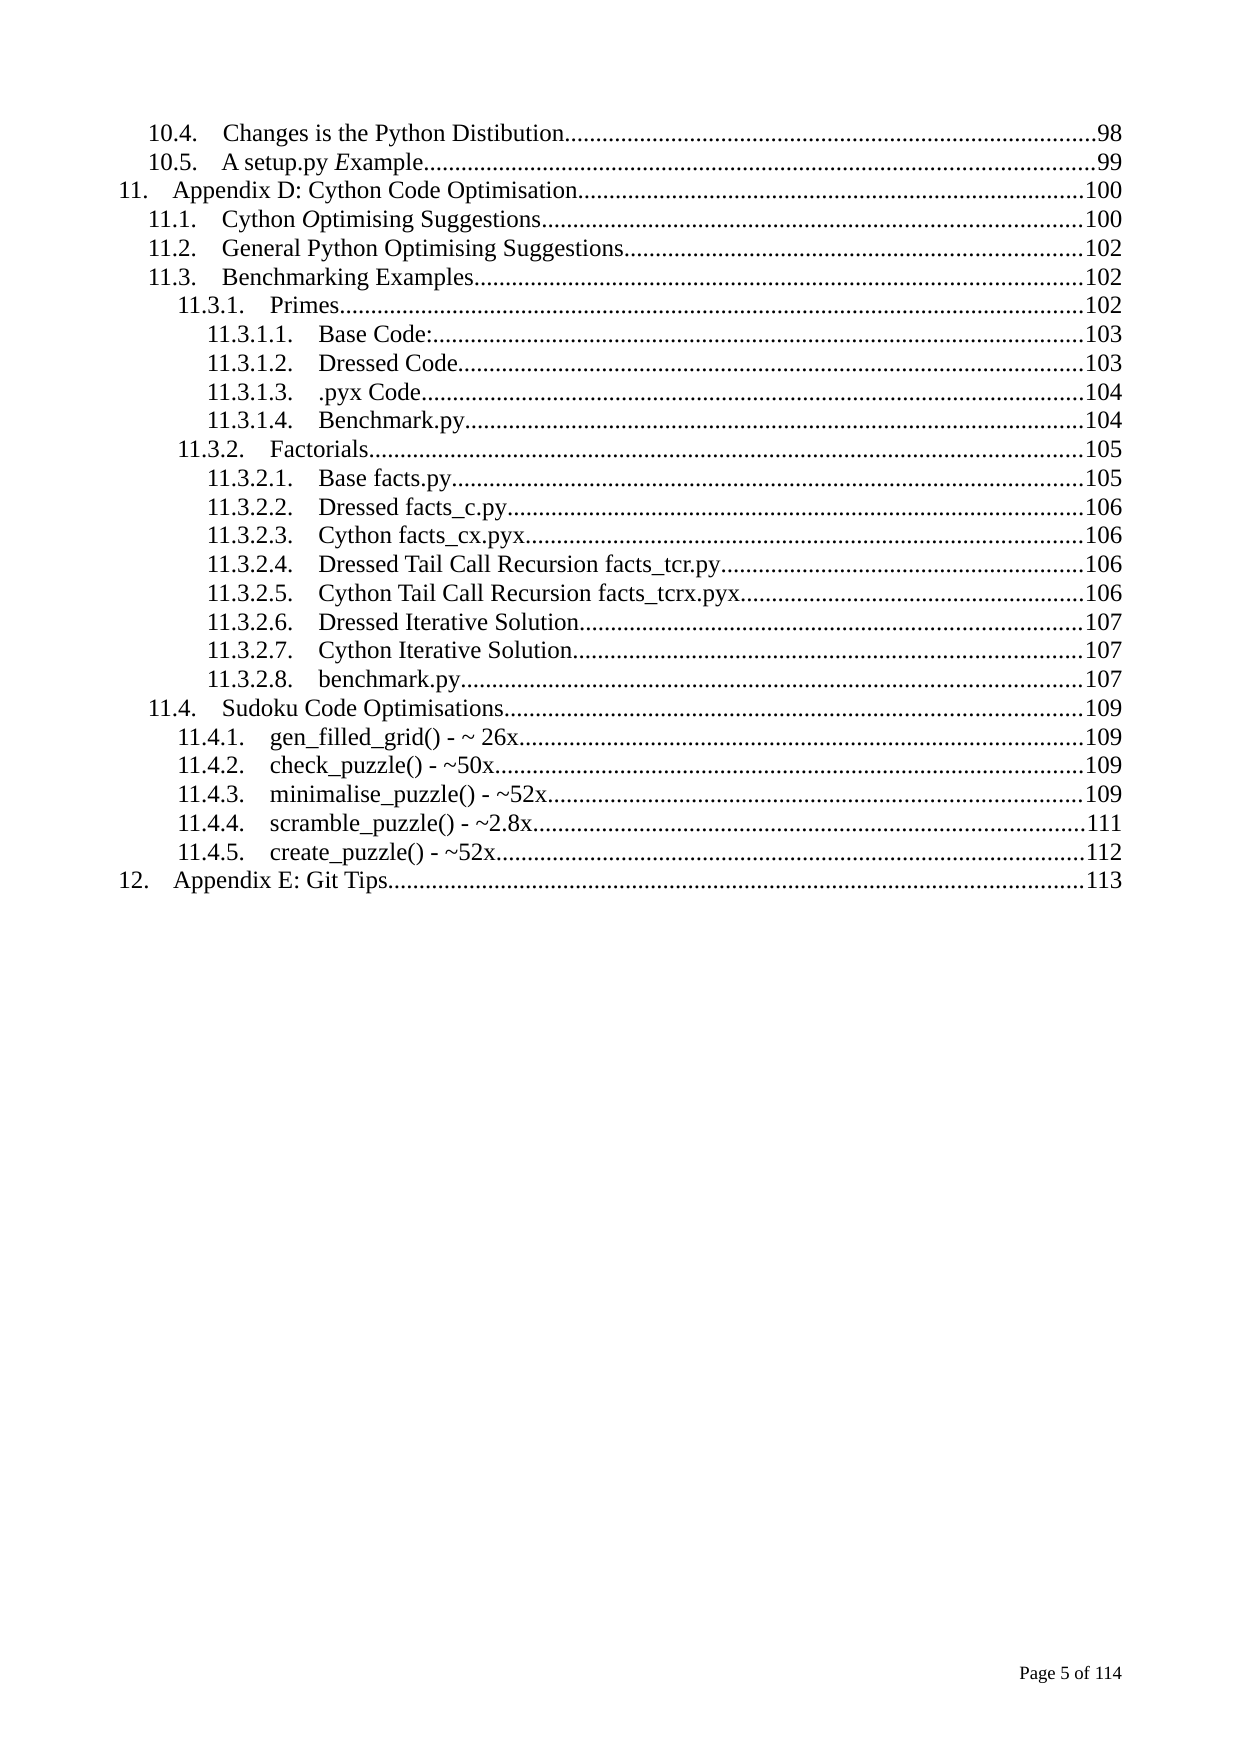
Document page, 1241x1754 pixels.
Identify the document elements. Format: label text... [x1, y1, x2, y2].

text 11.4.4. scramble_puzzle() - ~2.8x 111 [177, 808, 1122, 837]
text 11.3.1. Primes 102 [177, 291, 1122, 319]
text 11.3.2.8. benchmark.py 107 [207, 664, 1122, 693]
text 11.4.1. gen_filled_grid() - ~ 26x 109 [177, 722, 1122, 751]
text 11.3.1.3. .pyx Code 104 [207, 377, 1122, 406]
text 11.3.2.5. Cython Tail Call Recursion facts_tcrx.pyx 106 [207, 578, 1122, 607]
text 11.4. Sudoku Code Optimisations 109 [148, 693, 1122, 722]
text 12. Appendix E: Git Tips 113 [118, 866, 1122, 894]
text 11.1. Cython Optimising Suggestions 100 [148, 204, 1122, 233]
text 11.3.1.4. Benchmark.py 104 [207, 406, 1122, 434]
text 11.3.1.2. Dressed Code 103 [207, 348, 1122, 377]
text 11.3.2.3. Cython facts_cx.pyx 106 [207, 521, 1122, 549]
text 11.2. General Python Optimising Suggestions 102 [148, 233, 1122, 262]
text 11.3.2.6. Dressed Iterative Solution 107 [207, 607, 1122, 636]
text 11. Appendix D: Cython Code Optimisation 100 [118, 176, 1122, 204]
text 11.3.2.4. Dressed Tail Call Recursion facts_tcr.py 106 [207, 549, 1122, 578]
text 11.3.2.1. Base facts.py 105 [207, 463, 1122, 492]
text 11.4.3. minimalise_puzzle() - ~52x 109 [177, 779, 1122, 808]
text 11.3.2.7. Cython Iterative Solution 107 [207, 636, 1122, 664]
text 11.3.1.1. Base Code: 103 [207, 319, 1122, 348]
text 11.3. Benchmarking Examples 102 [148, 262, 1122, 291]
text 11.3.2.2. Dressed facts_c.py 106 [207, 492, 1122, 521]
text 11.4.5. create_puzzle() - ~52x 112 [177, 837, 1122, 866]
text 10.4. Changes is the Python Distibution 98 [148, 118, 1122, 147]
text 11.3.2. Factorials 105 [177, 434, 1122, 463]
text 11.4.2. check_puzzle() - ~50x 109 [177, 751, 1122, 779]
text 10.5. A setup.py Example 99 [148, 147, 1122, 176]
